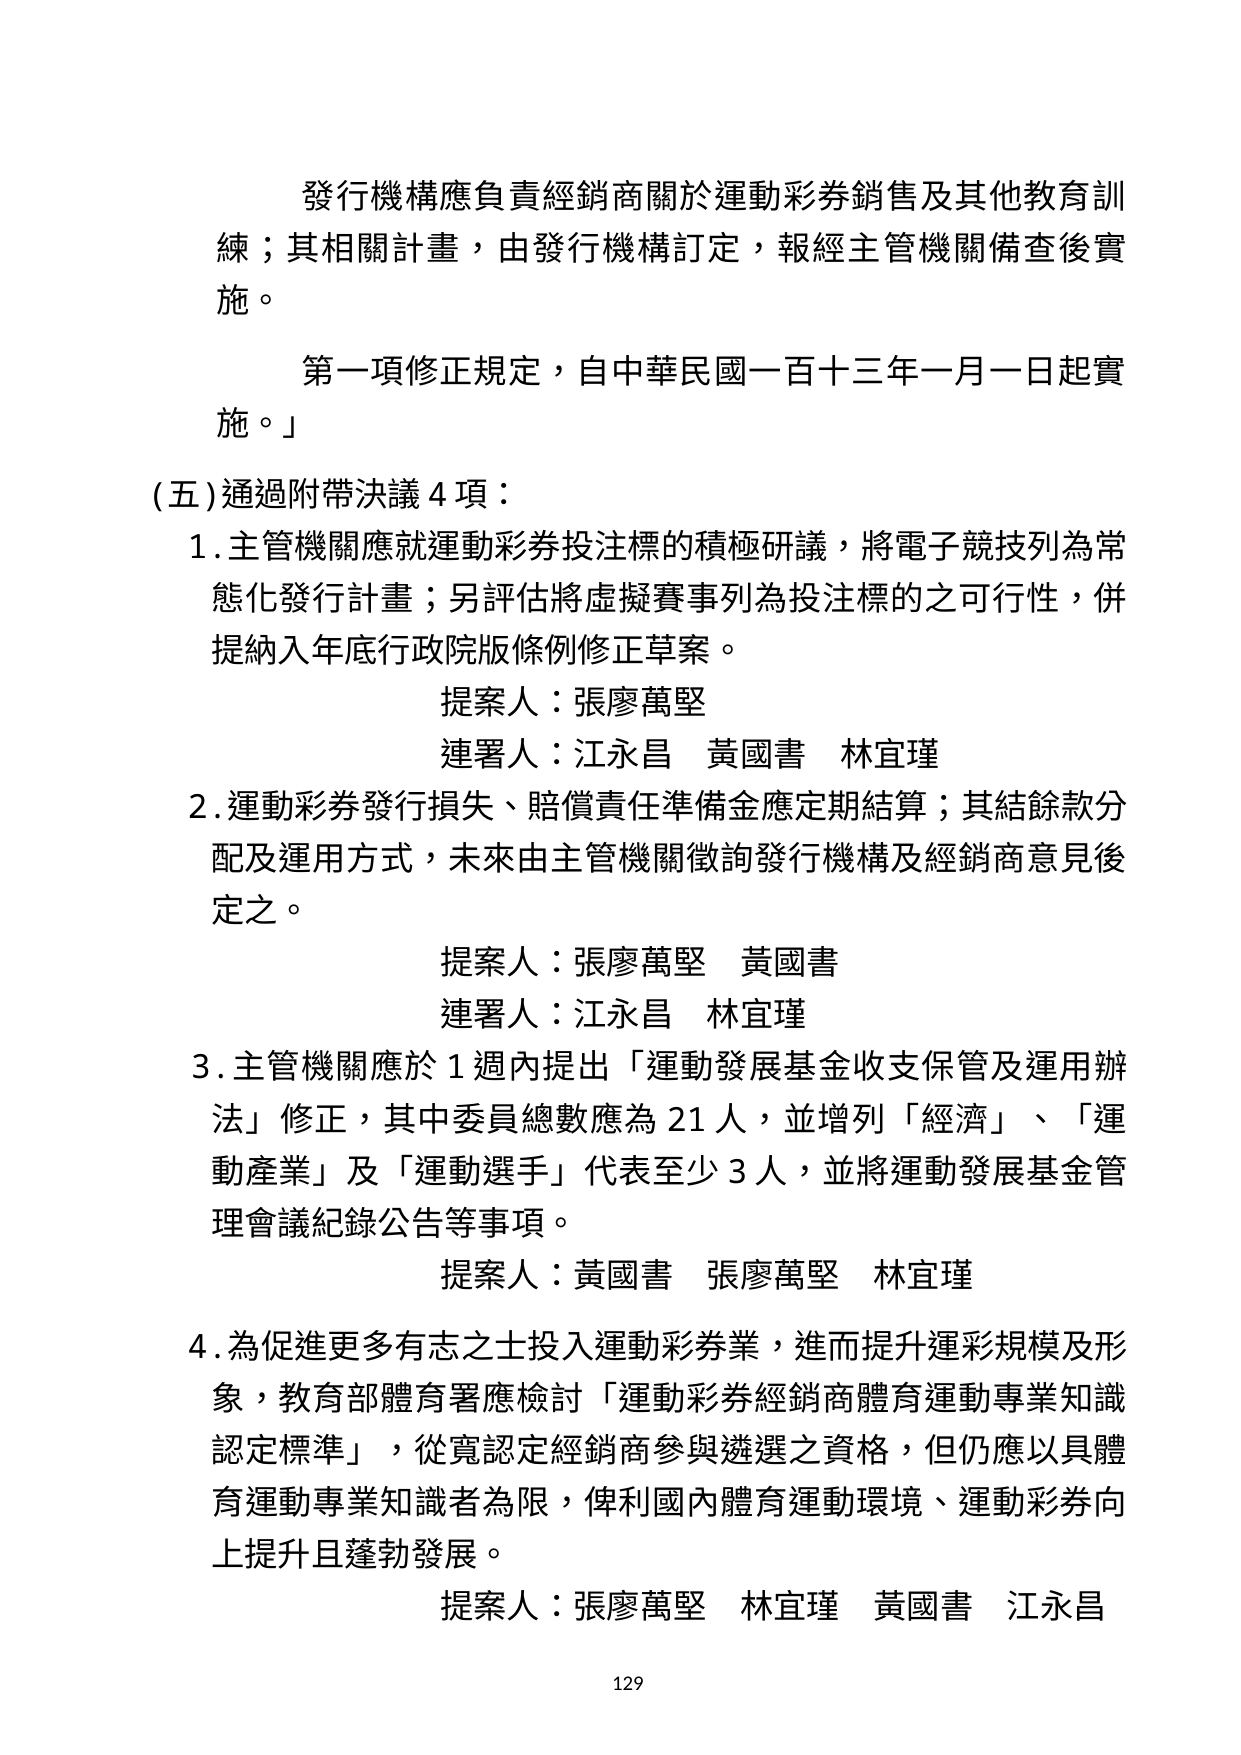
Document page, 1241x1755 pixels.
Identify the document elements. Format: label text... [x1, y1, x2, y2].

text 提案人：張廖萬堅 林宜瑾 黃國書 江永昌 [440, 1577, 1127, 1629]
text 提案人：黃國書 張廖萬堅 林宜瑾 [440, 1246, 1127, 1298]
text 第一項修正規定，自中華民國一百十三年一月一日起實施。」 [216, 341, 1127, 446]
text 發行機構應負責經銷商關於運動彩券銷售及其他教育訓練；其相關計畫，由發行機構訂定，報經主管機關備查後實施。 [216, 166, 1127, 323]
text 連署人：江永昌 黃國書 林宜瑾 [440, 725, 1127, 777]
text 提案人：張廖萬堅 [440, 673, 1127, 725]
text 3.主管機關應於1週內提出「運動發展基金收支保管及運用辦法」修正，其中委員總數應為21人，並增列「經濟」、「運動產業」及「運動選手」代表至少3人，並將運動發展基金管理會議紀錄公告等事項。 [127, 1037, 1127, 1246]
text 2.運動彩券發行損失、賠償責任準備金應定期結算；其結餘款分配及運用方式，未來由主管機關徵詢發行機構及經銷商意見後定之。 [127, 777, 1127, 933]
text 提案人：張廖萬堅 黃國書 [440, 933, 1127, 985]
text 連署人：江永昌 林宜瑾 [440, 985, 1127, 1037]
text 4.為促進更多有志之士投入運動彩券業，進而提升運彩規模及形象，教育部體育署應檢討「運動彩券經銷商體育運動專業知識認定標準」，從寬認定經銷商參與遴選之資格，但仍應以具體育運動專業知識者為限，俾利國內體育運動環境、運動彩券向上提升且蓬勃發展。 [127, 1316, 1127, 1577]
text (五)通過附帶決議4項： [127, 464, 1127, 516]
text 1.主管機關應就運動彩券投注標的積極研議，將電子競技列為常態化發行計畫；另評估將虛擬賽事列為投注標的之可行性，併提納入年底行政院版條例修正草案。 [127, 516, 1127, 673]
